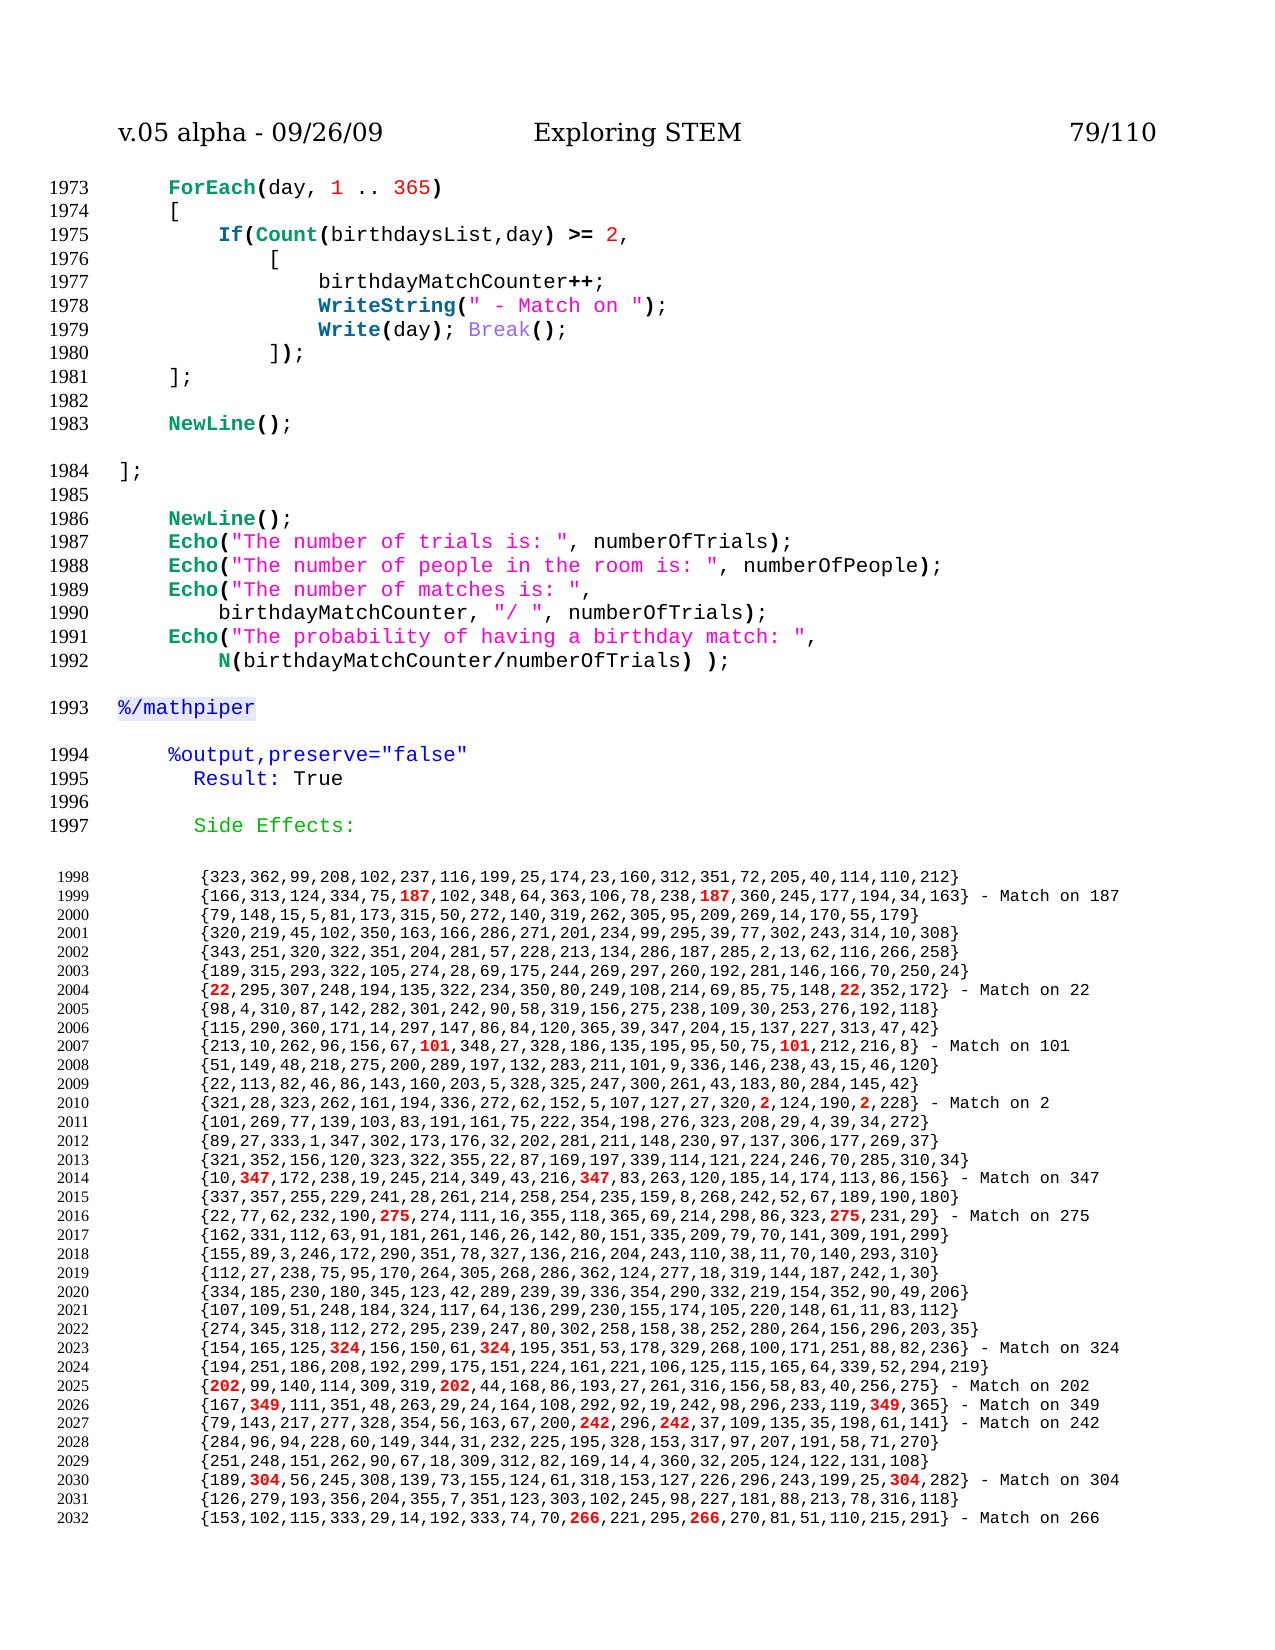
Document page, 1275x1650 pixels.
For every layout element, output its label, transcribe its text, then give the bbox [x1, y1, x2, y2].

text {79,148,15,5,81,173,315,50,272,140,319,262,305,95,209,269,14,170,55,179} [139, 906, 1157, 925]
text {155,89,3,246,172,290,351,78,327,136,216,204,243,110,38,11,70,140,293,310} [139, 1245, 1157, 1264]
text {112,27,238,75,95,170,264,305,268,286,362,124,277,18,319,144,187,242,1,30} [139, 1264, 1157, 1283]
text {10,347,172,238,19,245,214,349,43,216,347,83,263,120,185,14,174,113,86,156} - Match on 347 [139, 1170, 1157, 1189]
text {189,315,293,322,105,274,28,69,175,244,269,297,260,192,281,146,166,70,250,24} [139, 963, 1157, 981]
text ForEach(day, 1 .. 365) [118, 177, 1157, 200]
text {22,113,82,46,86,143,160,203,5,328,325,247,300,261,43,183,80,284,145,42} [139, 1076, 1157, 1094]
text birthdayMatchCounter++; [118, 271, 1157, 295]
text If(Count(birthdaysList,day) >= 2, [118, 224, 1157, 248]
text {115,290,360,171,14,297,147,86,84,120,365,39,347,204,15,137,227,313,47,42} [139, 1019, 1157, 1038]
text {101,269,77,139,103,83,191,161,75,222,354,198,276,323,208,29,4,39,34,272} [139, 1113, 1157, 1132]
text {22,295,307,248,194,135,322,234,350,80,249,108,214,69,85,75,148,22,352,172} - Match on 22 [139, 981, 1157, 1000]
text {251,248,151,262,90,67,18,309,312,82,169,14,4,360,32,205,124,122,131,108} [139, 1453, 1157, 1472]
text {162,331,112,63,91,181,261,146,26,142,80,151,335,209,79,70,141,309,191,299} [139, 1227, 1157, 1245]
text {194,251,186,208,192,299,175,151,224,161,221,106,125,115,165,64,339,52,294,219} [139, 1358, 1157, 1377]
text {321,352,156,120,323,322,355,22,87,169,197,339,114,121,224,246,70,285,310,34} [139, 1151, 1157, 1170]
text Side Effects: [193, 815, 1157, 839]
text {189,304,56,245,308,139,73,155,124,61,318,153,127,226,296,243,199,25,304,282} - Match on 304 [139, 1472, 1157, 1491]
text {79,143,217,277,328,354,56,163,67,200,242,296,242,37,109,135,35,198,61,141} - Match on 242 [139, 1415, 1157, 1434]
text {213,10,262,96,156,67,101,348,27,328,186,135,195,95,50,75,101,212,216,8} - Match on 101 [139, 1038, 1157, 1057]
text {284,96,94,228,60,149,344,31,232,225,195,328,153,317,97,207,191,58,71,270} [139, 1434, 1157, 1453]
text Echo("The number of matches is: ", [118, 579, 1157, 602]
text ]; [118, 461, 1157, 484]
text {107,109,51,248,184,324,117,64,136,299,230,155,174,105,220,148,61,11,83,112} [139, 1302, 1157, 1321]
text %output,preserve="false" [118, 744, 1157, 768]
text Write(day); Break(); [118, 319, 1157, 342]
text {167,349,111,351,48,263,29,24,164,108,292,92,19,242,98,296,233,119,349,365} - Match on 349 [139, 1396, 1157, 1415]
text [ [118, 248, 1157, 271]
text N(birthdayMatchCounter/numberOfTrials) ); [118, 650, 1157, 673]
text {154,165,125,324,156,150,61,324,195,351,53,178,329,268,100,171,251,88,82,236} - Match on 324 [139, 1340, 1157, 1358]
text {202,99,140,114,309,319,202,44,168,86,193,27,261,316,156,58,83,40,256,275} - Match on 202 [139, 1377, 1157, 1396]
text WriteString(" - Match on "); [118, 295, 1157, 319]
text %/mathpiper [118, 697, 1157, 721]
text Echo("The probability of having a birthday match: ", [118, 626, 1157, 650]
text Result: True [118, 768, 1157, 792]
text {166,313,124,334,75,187,102,348,64,363,106,78,238,187,360,245,177,194,34,163} - Match on 187 [139, 887, 1157, 906]
text {320,219,45,102,350,163,166,286,271,201,234,99,295,39,77,302,243,314,10,308} [139, 925, 1157, 944]
text {126,279,193,356,204,355,7,351,123,303,102,245,98,227,181,88,213,78,316,118} [139, 1491, 1157, 1509]
text {337,357,255,229,241,28,261,214,258,254,235,159,8,268,242,52,67,189,190,180} [139, 1189, 1157, 1208]
text {98,4,310,87,142,282,301,242,90,58,319,156,275,238,109,30,253,276,192,118} [139, 1000, 1157, 1019]
text NewLine(); [118, 508, 1157, 531]
text {89,27,333,1,347,302,173,176,32,202,281,211,148,230,97,137,306,177,269,37} [139, 1132, 1157, 1151]
text {343,251,320,322,351,204,281,57,228,213,134,286,187,285,2,13,62,116,266,258} [139, 944, 1157, 963]
text {153,102,115,333,29,14,192,333,74,70,266,221,295,266,270,81,51,110,215,291} - Match on 266 [139, 1509, 1157, 1528]
text ]); [118, 342, 1157, 366]
text NewLine(); [118, 413, 1157, 437]
text {51,149,48,218,275,200,289,197,132,283,211,101,9,336,146,238,43,15,46,120} [139, 1057, 1157, 1076]
text {334,185,230,180,345,123,42,289,239,39,336,354,290,332,219,154,352,90,49,206} [139, 1283, 1157, 1302]
text [ [118, 200, 1157, 224]
text {22,77,62,232,190,275,274,111,16,355,118,365,69,214,298,86,323,275,231,29} - Match on 275 [139, 1208, 1157, 1227]
text {323,362,99,208,102,237,116,199,25,174,23,160,312,351,72,205,40,114,110,212} [139, 868, 1157, 887]
text Echo("The number of people in the room is: ", numberOfPeople); [118, 555, 1157, 579]
text {274,345,318,112,272,295,239,247,80,302,258,158,38,252,280,264,156,296,203,35} [139, 1321, 1157, 1340]
text ]; [118, 366, 1157, 389]
text Echo("The number of trials is: ", numberOfTrials); [118, 531, 1157, 555]
text {321,28,323,262,161,194,336,272,62,152,5,107,127,27,320,2,124,190,2,228} - Match on 2 [139, 1094, 1157, 1113]
text birthdayMatchCounter, "/ ", numberOfTrials); [118, 602, 1157, 626]
